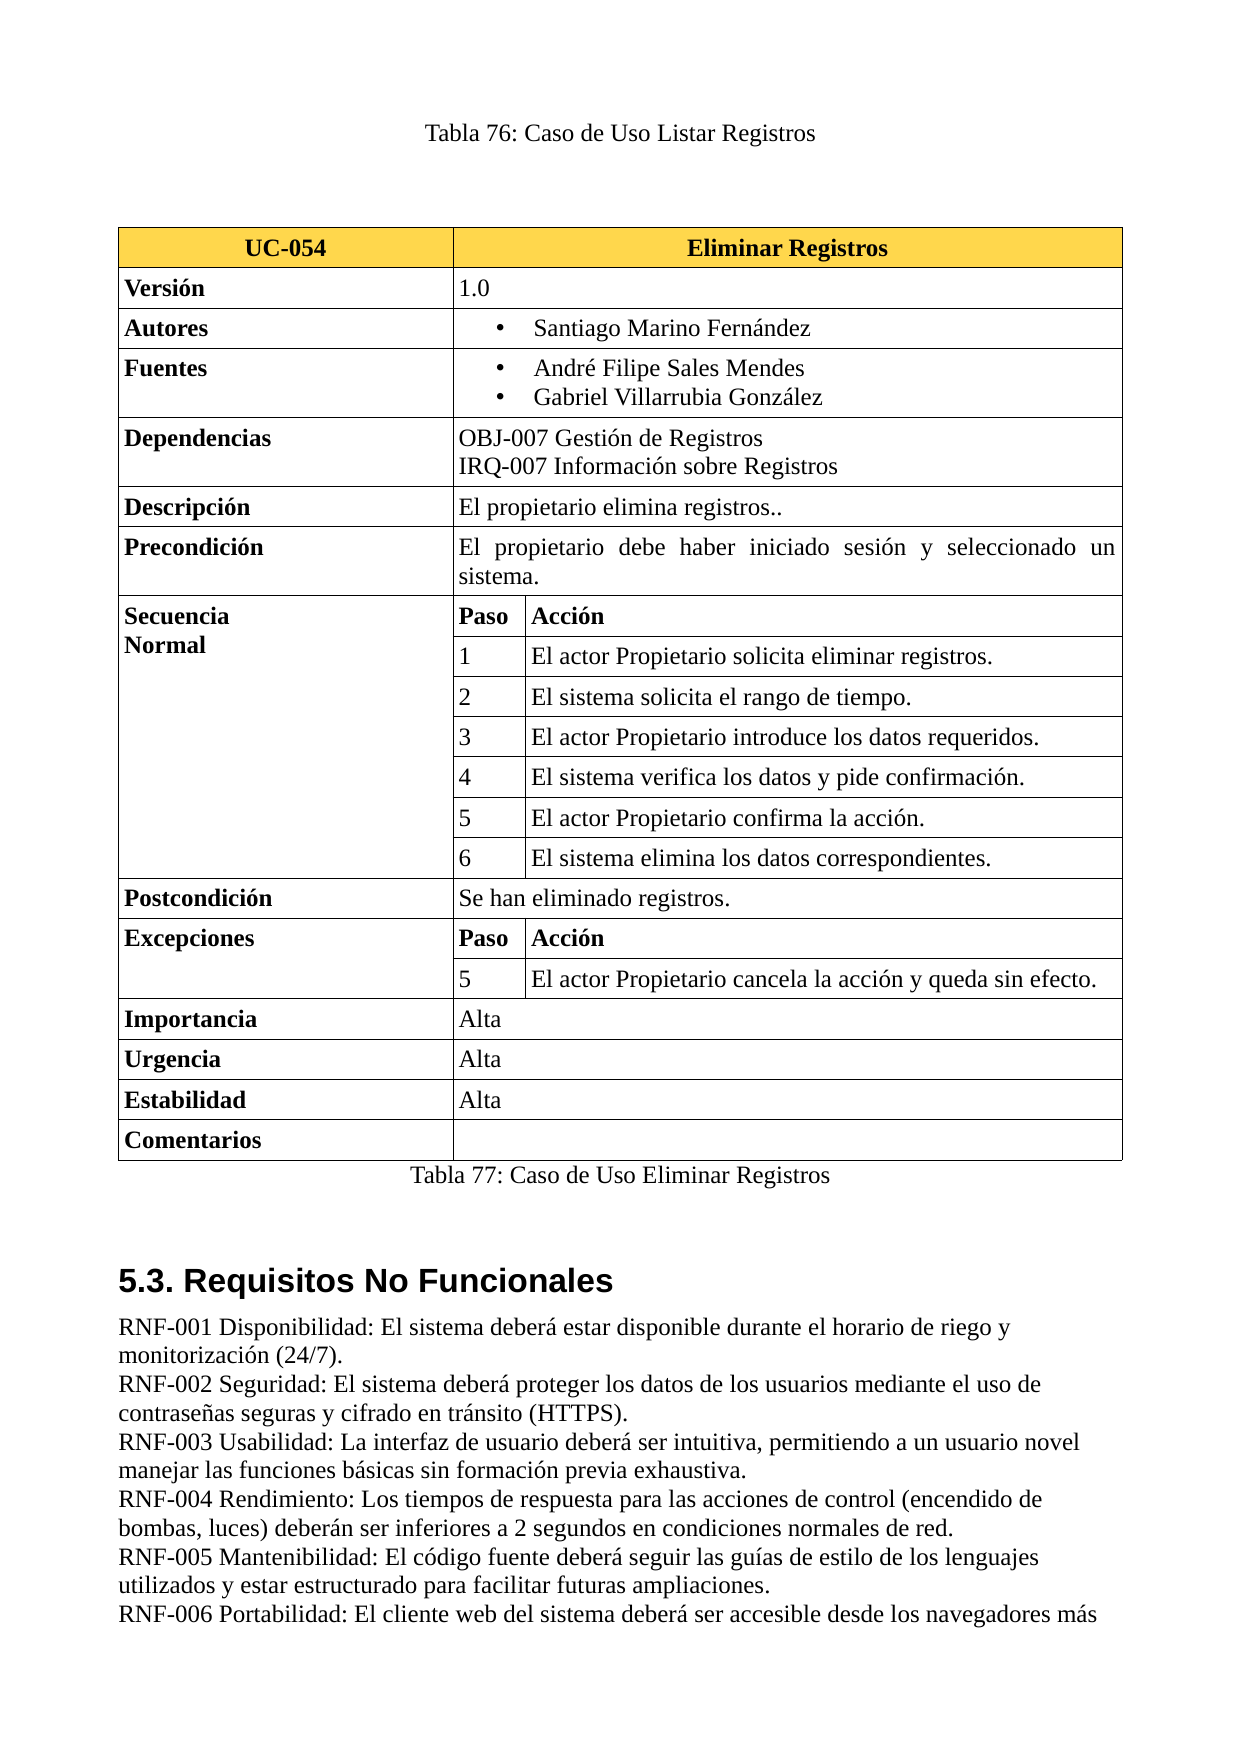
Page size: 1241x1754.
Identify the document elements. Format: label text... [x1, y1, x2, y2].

table_cell Alta [454, 1080, 1122, 1119]
table_cell Acción [526, 919, 1122, 958]
table_header Eliminar Registros [454, 228, 1122, 267]
table_cell Secuencia Normal [119, 596, 453, 877]
text RNF-006 Portabilidad: El cliente web del sistema deberá ser accesible desde los navegadores más [118, 1599, 1122, 1628]
table_cell Excepciones [119, 919, 453, 998]
table_cell El sistema solicita el rango de tiempo. [526, 677, 1122, 716]
table_cell Precondición [119, 527, 453, 595]
text RNF-003 Usabilidad: La interfaz de usuario deberá ser intuitiva, permitiendo a un usuario novel manejar las funciones básicas sin formación previa exhaustiva. [118, 1427, 1122, 1484]
table_cell Comentarios [119, 1120, 453, 1159]
table_cell 6 [454, 838, 525, 877]
table_cell Se han eliminado registros. [454, 879, 1122, 918]
table_cell Estabilidad [119, 1080, 453, 1119]
table_cell 4 [454, 757, 525, 797]
table_cell 5 [454, 798, 525, 837]
table_cell El actor Propietario introduce los datos requeridos. [526, 717, 1122, 756]
table_cell Paso [454, 596, 525, 636]
table_cell [454, 1120, 1122, 1159]
table_cell Descripción [119, 487, 453, 526]
table_cell Dependencias [119, 418, 453, 486]
subtitle 5.3. Requisitos No Funcionales [118, 1260, 1122, 1299]
table_cell 2 [454, 677, 525, 716]
text RNF-001 Disponibilidad: El sistema deberá estar disponible durante el horario de riego y monitorización (24/7). [118, 1312, 1122, 1369]
text Tabla 76: Caso de Uso Listar Registros [118, 118, 1122, 147]
table_cell Fuentes [119, 349, 453, 417]
table_cell El sistema elimina los datos correspondientes. [526, 838, 1122, 877]
table_cell El actor Propietario confirma la acción. [526, 798, 1122, 837]
table_cell Versión [119, 268, 453, 307]
text RNF-004 Rendimiento: Los tiempos de respuesta para las acciones de control (encendido de bombas, luces) deberán ser inferiores a 2 segundos en condiciones normales de red. [118, 1484, 1122, 1542]
table_cell Importancia [119, 999, 453, 1039]
table_cell 3 [454, 717, 525, 756]
table_cell El propietario elimina registros.. [454, 487, 1122, 526]
table_header UC-054 [119, 228, 453, 267]
table_cell Acción [526, 596, 1122, 636]
table_cell 1 [454, 637, 525, 676]
text Tabla 77: Caso de Uso Eliminar Registros [118, 1161, 1122, 1188]
text RNF-002 Seguridad: El sistema deberá proteger los datos de los usuarios mediante el uso de contraseñas seguras y cifrado en tránsito (HTTPS). [118, 1369, 1122, 1427]
table_cell El propietario debe haber iniciado sesión y seleccionado un sistema. [454, 527, 1122, 595]
text RNF-005 Mantenibilidad: El código fuente deberá seguir las guías de estilo de los lenguajes utilizados y estar estructurado para facilitar futuras ampliaciones. [118, 1542, 1122, 1599]
table_cell Alta [454, 1040, 1122, 1079]
table_cell El actor Propietario solicita eliminar registros. [526, 637, 1122, 676]
table_cell Paso [454, 919, 525, 958]
table_cell El actor Propietario cancela la acción y queda sin efecto. [526, 959, 1122, 998]
table_cell Alta [454, 999, 1122, 1039]
table_cell 1.0 [454, 268, 1122, 307]
table_cell OBJ-007 Gestión de Registros IRQ-007 Información sobre Registros [454, 418, 1122, 486]
table_cell Urgencia [119, 1040, 453, 1079]
table_cell 5 [454, 959, 525, 998]
table_cell El sistema verifica los datos y pide confirmación. [526, 757, 1122, 797]
table_cell André Filipe Sales Mendes Gabriel Villarrubia González [454, 349, 1122, 417]
table_cell Autores [119, 309, 453, 348]
table_cell Postcondición [119, 879, 453, 918]
table_cell Santiago Marino Fernández [454, 309, 1122, 348]
